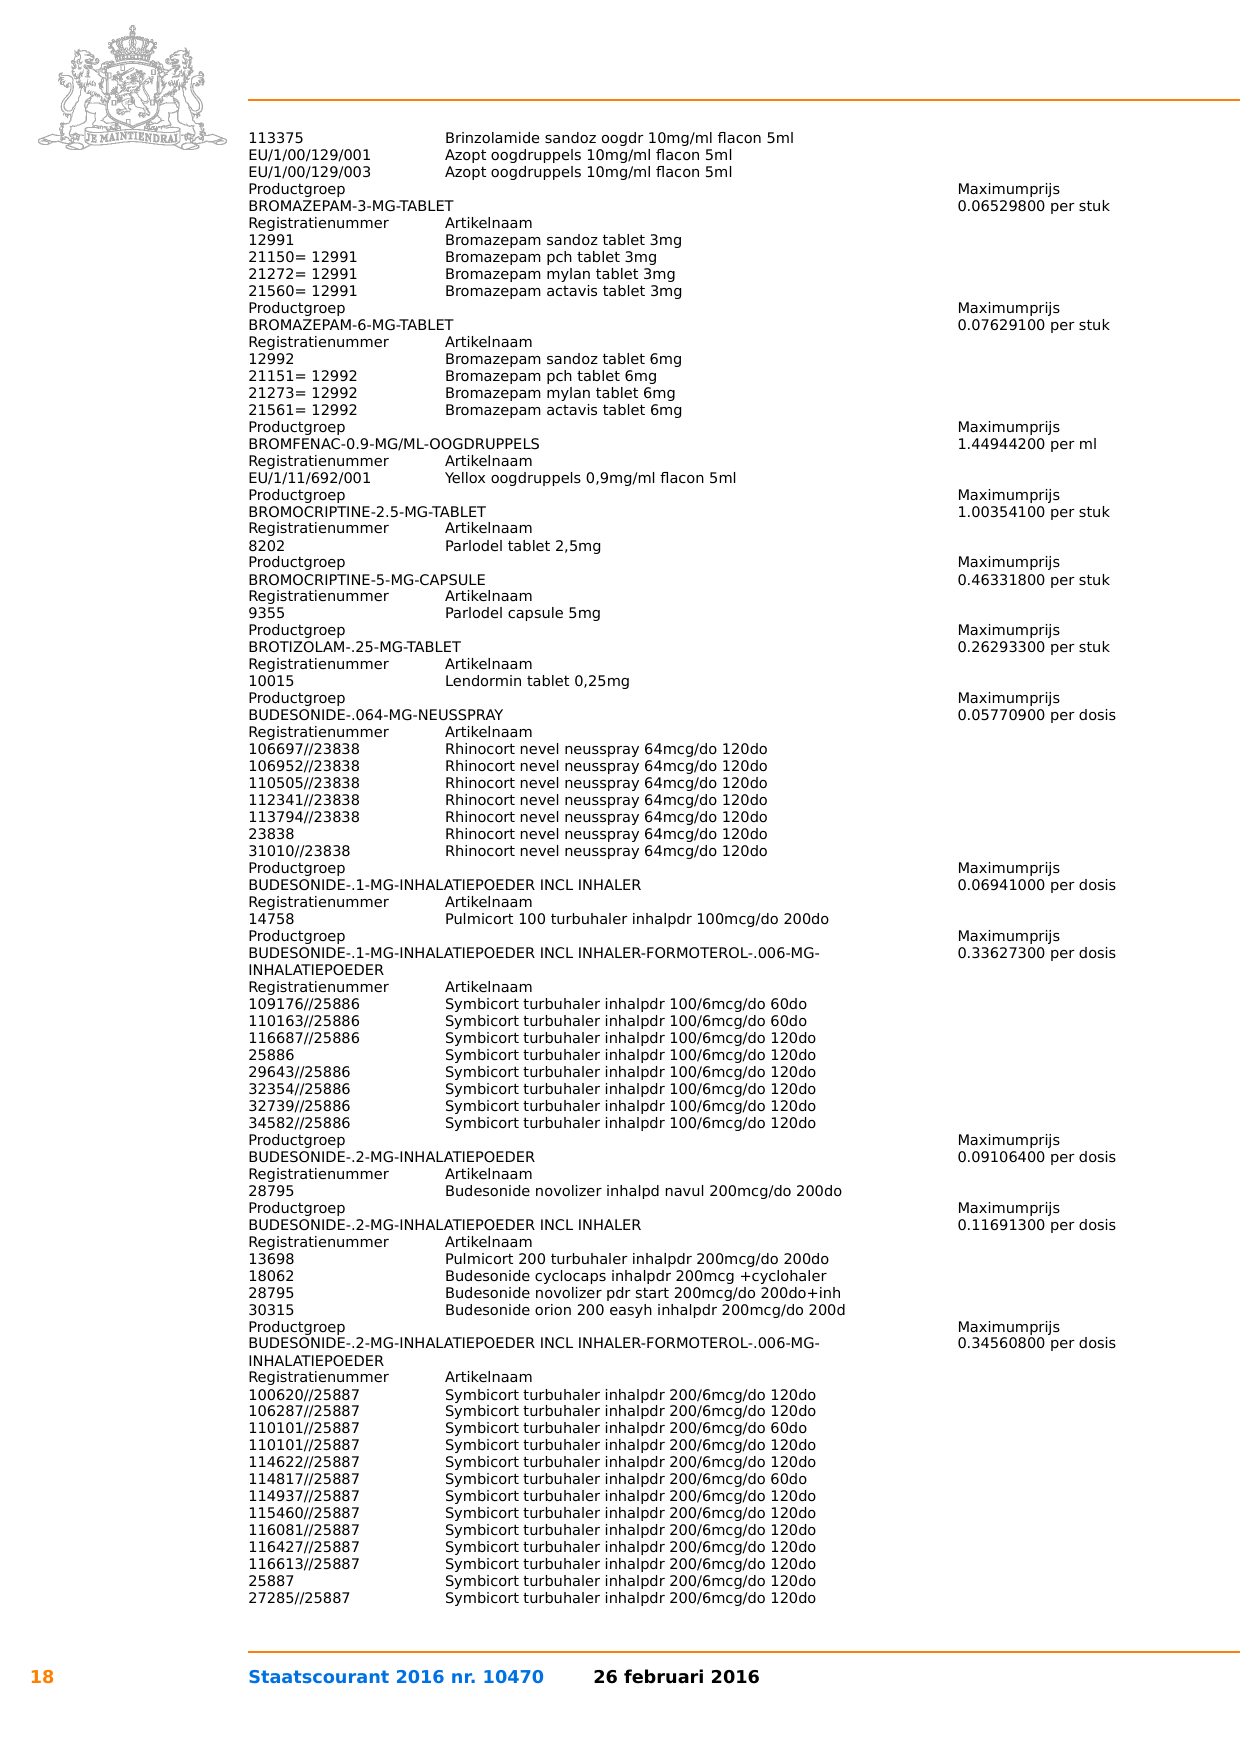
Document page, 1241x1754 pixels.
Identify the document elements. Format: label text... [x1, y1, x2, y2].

table_cell Maximumprijs [951, 1132, 1163, 1149]
table_cell 21151= 12992 [248, 368, 439, 384]
table_cell 113794//23838 [248, 809, 439, 826]
table_cell EU/1/11/692/001 [248, 470, 439, 486]
table_cell Symbicort turbuhaler inhalpdr 200/6mcg/do 60do [439, 1420, 951, 1437]
table_cell Maximumprijs [951, 486, 1163, 503]
table_cell [951, 470, 1163, 486]
table_cell Symbicort turbuhaler inhalpdr 100/6mcg/do 60do [439, 1013, 951, 1030]
table_cell Registratienummer [248, 656, 439, 673]
table_cell 0.34560800 per dosis [951, 1335, 1163, 1369]
table_cell 21150= 12991 [248, 249, 439, 266]
table_cell Symbicort turbuhaler inhalpdr 200/6mcg/do 120do [439, 1454, 951, 1471]
table_cell 31010//23838 [248, 843, 439, 860]
table_cell Symbicort turbuhaler inhalpdr 200/6mcg/do 120do [439, 1556, 951, 1573]
table_cell [951, 741, 1163, 758]
table_cell 18062 [248, 1268, 439, 1284]
table_cell Productgroep [248, 181, 439, 198]
table_cell BROMFENAC-0.9-MG/ML-OOGDRUPPELS [248, 436, 951, 452]
table_cell [951, 724, 1163, 741]
table_cell Symbicort turbuhaler inhalpdr 100/6mcg/do 60do [439, 996, 951, 1013]
table_cell [951, 368, 1163, 384]
table_cell 110163//25886 [248, 1013, 439, 1030]
table_cell Maximumprijs [951, 622, 1163, 639]
table_cell 116687//25886 [248, 1030, 439, 1047]
table_cell Registratienummer [248, 453, 439, 469]
table_cell Registratienummer [248, 724, 439, 741]
table_cell BROMOCRIPTINE-5-MG-CAPSULE [248, 571, 951, 588]
table_cell [951, 1454, 1163, 1471]
table_cell Maximumprijs [951, 690, 1163, 707]
table_cell [439, 1319, 951, 1335]
table_cell Symbicort turbuhaler inhalpdr 100/6mcg/do 120do [439, 1047, 951, 1064]
table_cell [951, 215, 1163, 232]
table_cell [951, 1013, 1163, 1030]
table_cell Rhinocort nevel neusspray 64mcg/do 120do [439, 826, 951, 843]
table_cell 106287//25887 [248, 1403, 439, 1420]
table_cell [951, 538, 1163, 554]
table_cell Symbicort turbuhaler inhalpdr 100/6mcg/do 120do [439, 1115, 951, 1132]
table_cell Productgroep [248, 300, 439, 317]
table_cell BROMAZEPAM-6-MG-TABLET [248, 317, 951, 334]
table_cell 27285//25887 [248, 1590, 439, 1607]
table_cell Symbicort turbuhaler inhalpdr 200/6mcg/do 120do [439, 1488, 951, 1505]
table_cell [951, 843, 1163, 860]
table_cell [951, 894, 1163, 911]
table_cell [951, 1403, 1163, 1420]
table_cell Bromazepam mylan tablet 3mg [439, 266, 951, 283]
table_cell Artikelnaam [439, 588, 951, 605]
table_cell Symbicort turbuhaler inhalpdr 100/6mcg/do 120do [439, 1098, 951, 1115]
table_cell [951, 826, 1163, 843]
table_cell [951, 1386, 1163, 1403]
table_cell Rhinocort nevel neusspray 64mcg/do 120do [439, 775, 951, 792]
table_cell Artikelnaam [439, 520, 951, 537]
table_cell [951, 1420, 1163, 1437]
table_cell Productgroep [248, 622, 439, 639]
table_cell Symbicort turbuhaler inhalpdr 200/6mcg/do 120do [439, 1573, 951, 1590]
picture [38, 25, 227, 150]
table_cell Rhinocort nevel neusspray 64mcg/do 120do [439, 741, 951, 758]
table_cell Bromazepam mylan tablet 6mg [439, 385, 951, 402]
table_cell Bromazepam actavis tablet 3mg [439, 283, 951, 300]
table_cell Rhinocort nevel neusspray 64mcg/do 120do [439, 758, 951, 775]
table_cell Bromazepam pch tablet 3mg [439, 249, 951, 266]
table_cell Productgroep [248, 860, 439, 877]
table_cell Artikelnaam [439, 894, 951, 911]
table_cell Artikelnaam [439, 979, 951, 996]
table_cell 21561= 12992 [248, 402, 439, 418]
table_cell Symbicort turbuhaler inhalpdr 200/6mcg/do 60do [439, 1471, 951, 1488]
table_cell [439, 486, 951, 503]
table_cell 112341//23838 [248, 792, 439, 809]
table_cell [951, 605, 1163, 622]
table_cell Maximumprijs [951, 860, 1163, 877]
table_cell [951, 351, 1163, 368]
table_cell BUDESONIDE-.1-MG-INHALATIEPOEDER INCL INHALER [248, 877, 951, 894]
table_cell 114817//25887 [248, 1471, 439, 1488]
table_cell [951, 1166, 1163, 1183]
table_cell 0.09106400 per dosis [951, 1149, 1163, 1166]
table_cell [439, 1132, 951, 1149]
table_cell 21272= 12991 [248, 266, 439, 283]
table_cell Registratienummer [248, 1234, 439, 1251]
table_cell [951, 979, 1163, 996]
table_cell [951, 1098, 1163, 1115]
table_cell [951, 130, 1163, 147]
table_cell Artikelnaam [439, 215, 951, 232]
table_cell 113375 [248, 130, 439, 147]
table_cell Bromazepam sandoz tablet 6mg [439, 351, 951, 368]
table_cell [951, 1234, 1163, 1251]
table_cell 14758 [248, 911, 439, 928]
table_cell [439, 554, 951, 571]
table_cell [951, 809, 1163, 826]
table_cell 0.11691300 per dosis [951, 1217, 1163, 1233]
table_cell Maximumprijs [951, 419, 1163, 436]
table_cell Rhinocort nevel neusspray 64mcg/do 120do [439, 843, 951, 860]
table_cell 28795 [248, 1285, 439, 1301]
table_cell BROTIZOLAM-.25-MG-TABLET [248, 639, 951, 656]
table_cell BROMAZEPAM-3-MG-TABLET [248, 198, 951, 215]
table_cell 13698 [248, 1251, 439, 1267]
table_cell Artikelnaam [439, 1369, 951, 1386]
table_cell 1.00354100 per stuk [951, 504, 1163, 520]
table_cell Symbicort turbuhaler inhalpdr 200/6mcg/do 120do [439, 1590, 951, 1607]
table_cell 110505//23838 [248, 775, 439, 792]
table_cell Brinzolamide sandoz oogdr 10mg/ml flacon 5ml [439, 130, 951, 147]
table_cell [951, 1590, 1163, 1607]
table_cell [951, 1505, 1163, 1522]
table_cell 34582//25886 [248, 1115, 439, 1132]
table_cell 21560= 12991 [248, 283, 439, 300]
table_cell Productgroep [248, 928, 439, 945]
table_cell [439, 181, 951, 198]
table_cell [951, 249, 1163, 266]
table_cell Pulmicort 100 turbuhaler inhalpdr 100mcg/do 200do [439, 911, 951, 928]
table_cell [951, 1573, 1163, 1590]
table_cell Registratienummer [248, 520, 439, 537]
table_cell 12991 [248, 232, 439, 249]
table_cell 32354//25886 [248, 1081, 439, 1098]
table_cell Budesonide orion 200 easyh inhalpdr 200mcg/do 200d [439, 1301, 951, 1318]
table_cell Parlodel tablet 2,5mg [439, 538, 951, 554]
table_cell Productgroep [248, 554, 439, 571]
table_cell BUDESONIDE-.2-MG-INHALATIEPOEDER INCL INHALER [248, 1217, 951, 1233]
table_cell [951, 266, 1163, 283]
table_cell BROMOCRIPTINE-2.5-MG-TABLET [248, 504, 951, 520]
table_cell Productgroep [248, 1200, 439, 1217]
table_cell 23838 [248, 826, 439, 843]
table_cell 0.06529800 per stuk [951, 198, 1163, 215]
table_cell 29643//25886 [248, 1064, 439, 1081]
table_cell 32739//25886 [248, 1098, 439, 1115]
table_cell [951, 1539, 1163, 1556]
table_cell 25887 [248, 1573, 439, 1590]
table_cell Rhinocort nevel neusspray 64mcg/do 120do [439, 809, 951, 826]
table_cell Symbicort turbuhaler inhalpdr 100/6mcg/do 120do [439, 1064, 951, 1081]
table_cell [951, 453, 1163, 469]
table_cell [439, 860, 951, 877]
table_cell Artikelnaam [439, 453, 951, 469]
table_cell Artikelnaam [439, 1234, 951, 1251]
table_cell Bromazepam pch tablet 6mg [439, 368, 951, 384]
table_cell [951, 1301, 1163, 1318]
table_cell 21273= 12992 [248, 385, 439, 402]
table_cell Productgroep [248, 1319, 439, 1335]
table_cell BUDESONIDE-.2-MG-INHALATIEPOEDER [248, 1149, 951, 1166]
table_cell Registratienummer [248, 1166, 439, 1183]
table_cell [951, 911, 1163, 928]
table_cell [951, 996, 1163, 1013]
table_cell [951, 1488, 1163, 1505]
table_cell [951, 283, 1163, 300]
table_cell Symbicort turbuhaler inhalpdr 100/6mcg/do 120do [439, 1081, 951, 1098]
table_cell Azopt oogdruppels 10mg/ml flacon 5ml [439, 164, 951, 181]
table_cell Symbicort turbuhaler inhalpdr 200/6mcg/do 120do [439, 1522, 951, 1539]
table_cell [951, 1437, 1163, 1454]
table_cell Symbicort turbuhaler inhalpdr 200/6mcg/do 120do [439, 1437, 951, 1454]
table_cell Artikelnaam [439, 334, 951, 351]
table_cell Productgroep [248, 419, 439, 436]
table_cell [951, 1081, 1163, 1098]
table_cell [951, 1268, 1163, 1284]
table_cell Maximumprijs [951, 300, 1163, 317]
table_cell Maximumprijs [951, 181, 1163, 198]
table_cell 100620//25887 [248, 1386, 439, 1403]
table_cell Budesonide novolizer pdr start 200mcg/do 200do+inh [439, 1285, 951, 1301]
table_cell EU/1/00/129/001 [248, 147, 439, 164]
table_cell 0.26293300 per stuk [951, 639, 1163, 656]
table_cell 106697//23838 [248, 741, 439, 758]
table_cell BUDESONIDE-.064-MG-NEUSSPRAY [248, 707, 951, 724]
table_cell [439, 622, 951, 639]
table_cell [439, 690, 951, 707]
table_cell Symbicort turbuhaler inhalpdr 200/6mcg/do 120do [439, 1386, 951, 1403]
table_cell [951, 758, 1163, 775]
table_cell [439, 928, 951, 945]
table_cell [439, 300, 951, 317]
table_cell [951, 1522, 1163, 1539]
table_cell 1.44944200 per ml [951, 436, 1163, 452]
table_cell 115460//25887 [248, 1505, 439, 1522]
table_cell [439, 419, 951, 436]
table_cell Yellox oogdruppels 0,9mg/ml flacon 5ml [439, 470, 951, 486]
table_cell Bromazepam actavis tablet 6mg [439, 402, 951, 418]
table_cell [951, 1047, 1163, 1064]
table_cell [951, 1369, 1163, 1386]
table_cell Productgroep [248, 1132, 439, 1149]
table_cell [951, 588, 1163, 605]
table_cell Lendormin tablet 0,25mg [439, 673, 951, 690]
table_cell Parlodel capsule 5mg [439, 605, 951, 622]
table_cell [951, 775, 1163, 792]
table_cell 0.05770900 per dosis [951, 707, 1163, 724]
table_cell Bromazepam sandoz tablet 3mg [439, 232, 951, 249]
table_cell Registratienummer [248, 588, 439, 605]
table_cell Budesonide novolizer inhalpd navul 200mcg/do 200do [439, 1183, 951, 1199]
table_cell [951, 1115, 1163, 1132]
table_cell [951, 334, 1163, 351]
table_cell Symbicort turbuhaler inhalpdr 100/6mcg/do 120do [439, 1030, 951, 1047]
table_cell Registratienummer [248, 1369, 439, 1386]
table_cell [951, 164, 1163, 181]
table_cell Azopt oogdruppels 10mg/ml flacon 5ml [439, 147, 951, 164]
table_cell [951, 232, 1163, 249]
table_cell [951, 147, 1163, 164]
table_cell 30315 [248, 1301, 439, 1318]
table_cell Budesonide cyclocaps inhalpdr 200mcg +cyclohaler [439, 1268, 951, 1284]
table_cell Registratienummer [248, 334, 439, 351]
table_cell [951, 792, 1163, 809]
table_cell 0.33627300 per dosis [951, 945, 1163, 979]
table_cell 109176//25886 [248, 996, 439, 1013]
table_cell 110101//25887 [248, 1437, 439, 1454]
table_cell [951, 1285, 1163, 1301]
table_cell Maximumprijs [951, 928, 1163, 945]
table_cell [951, 385, 1163, 402]
table_cell 116613//25887 [248, 1556, 439, 1573]
table_cell [951, 402, 1163, 418]
table_cell 114937//25887 [248, 1488, 439, 1505]
table_cell [951, 673, 1163, 690]
table_cell Symbicort turbuhaler inhalpdr 200/6mcg/do 120do [439, 1403, 951, 1420]
table_cell 0.07629100 per stuk [951, 317, 1163, 334]
table_cell BUDESONIDE-.1-MG-INHALATIEPOEDER INCL INHALER-FORMOTEROL-.006-MG-INHALATIEPOEDER [248, 945, 951, 979]
table_cell Maximumprijs [951, 1319, 1163, 1335]
table_cell 9355 [248, 605, 439, 622]
table_cell Artikelnaam [439, 1166, 951, 1183]
table_cell Registratienummer [248, 979, 439, 996]
table_cell 110101//25887 [248, 1420, 439, 1437]
table_cell 28795 [248, 1183, 439, 1199]
table_cell 12992 [248, 351, 439, 368]
table_cell [951, 1183, 1163, 1199]
table_cell 114622//25887 [248, 1454, 439, 1471]
table_cell 116081//25887 [248, 1522, 439, 1539]
table_cell Productgroep [248, 690, 439, 707]
table_cell Artikelnaam [439, 656, 951, 673]
table_cell Symbicort turbuhaler inhalpdr 200/6mcg/do 120do [439, 1539, 951, 1556]
table_cell Rhinocort nevel neusspray 64mcg/do 120do [439, 792, 951, 809]
table_cell Maximumprijs [951, 1200, 1163, 1217]
table_cell 25886 [248, 1047, 439, 1064]
table_cell Symbicort turbuhaler inhalpdr 200/6mcg/do 120do [439, 1505, 951, 1522]
table_cell Artikelnaam [439, 724, 951, 741]
table_cell 116427//25887 [248, 1539, 439, 1556]
table_cell [951, 520, 1163, 537]
table_cell [951, 1251, 1163, 1267]
table_cell 8202 [248, 538, 439, 554]
table_cell Registratienummer [248, 215, 439, 232]
table_cell 106952//23838 [248, 758, 439, 775]
table_cell Registratienummer [248, 894, 439, 911]
table_cell [951, 1471, 1163, 1488]
table_cell Pulmicort 200 turbuhaler inhalpdr 200mcg/do 200do [439, 1251, 951, 1267]
table_cell [951, 1064, 1163, 1081]
table_cell Maximumprijs [951, 554, 1163, 571]
table_cell 0.46331800 per stuk [951, 571, 1163, 588]
table_cell EU/1/00/129/003 [248, 164, 439, 181]
table_cell BUDESONIDE-.2-MG-INHALATIEPOEDER INCL INHALER-FORMOTEROL-.006-MG-INHALATIEPOEDER [248, 1335, 951, 1369]
table_cell 10015 [248, 673, 439, 690]
table_cell [439, 1200, 951, 1217]
table_cell [951, 1556, 1163, 1573]
table_cell Productgroep [248, 486, 439, 503]
table_cell 0.06941000 per dosis [951, 877, 1163, 894]
table_cell [951, 1030, 1163, 1047]
table_cell [951, 656, 1163, 673]
